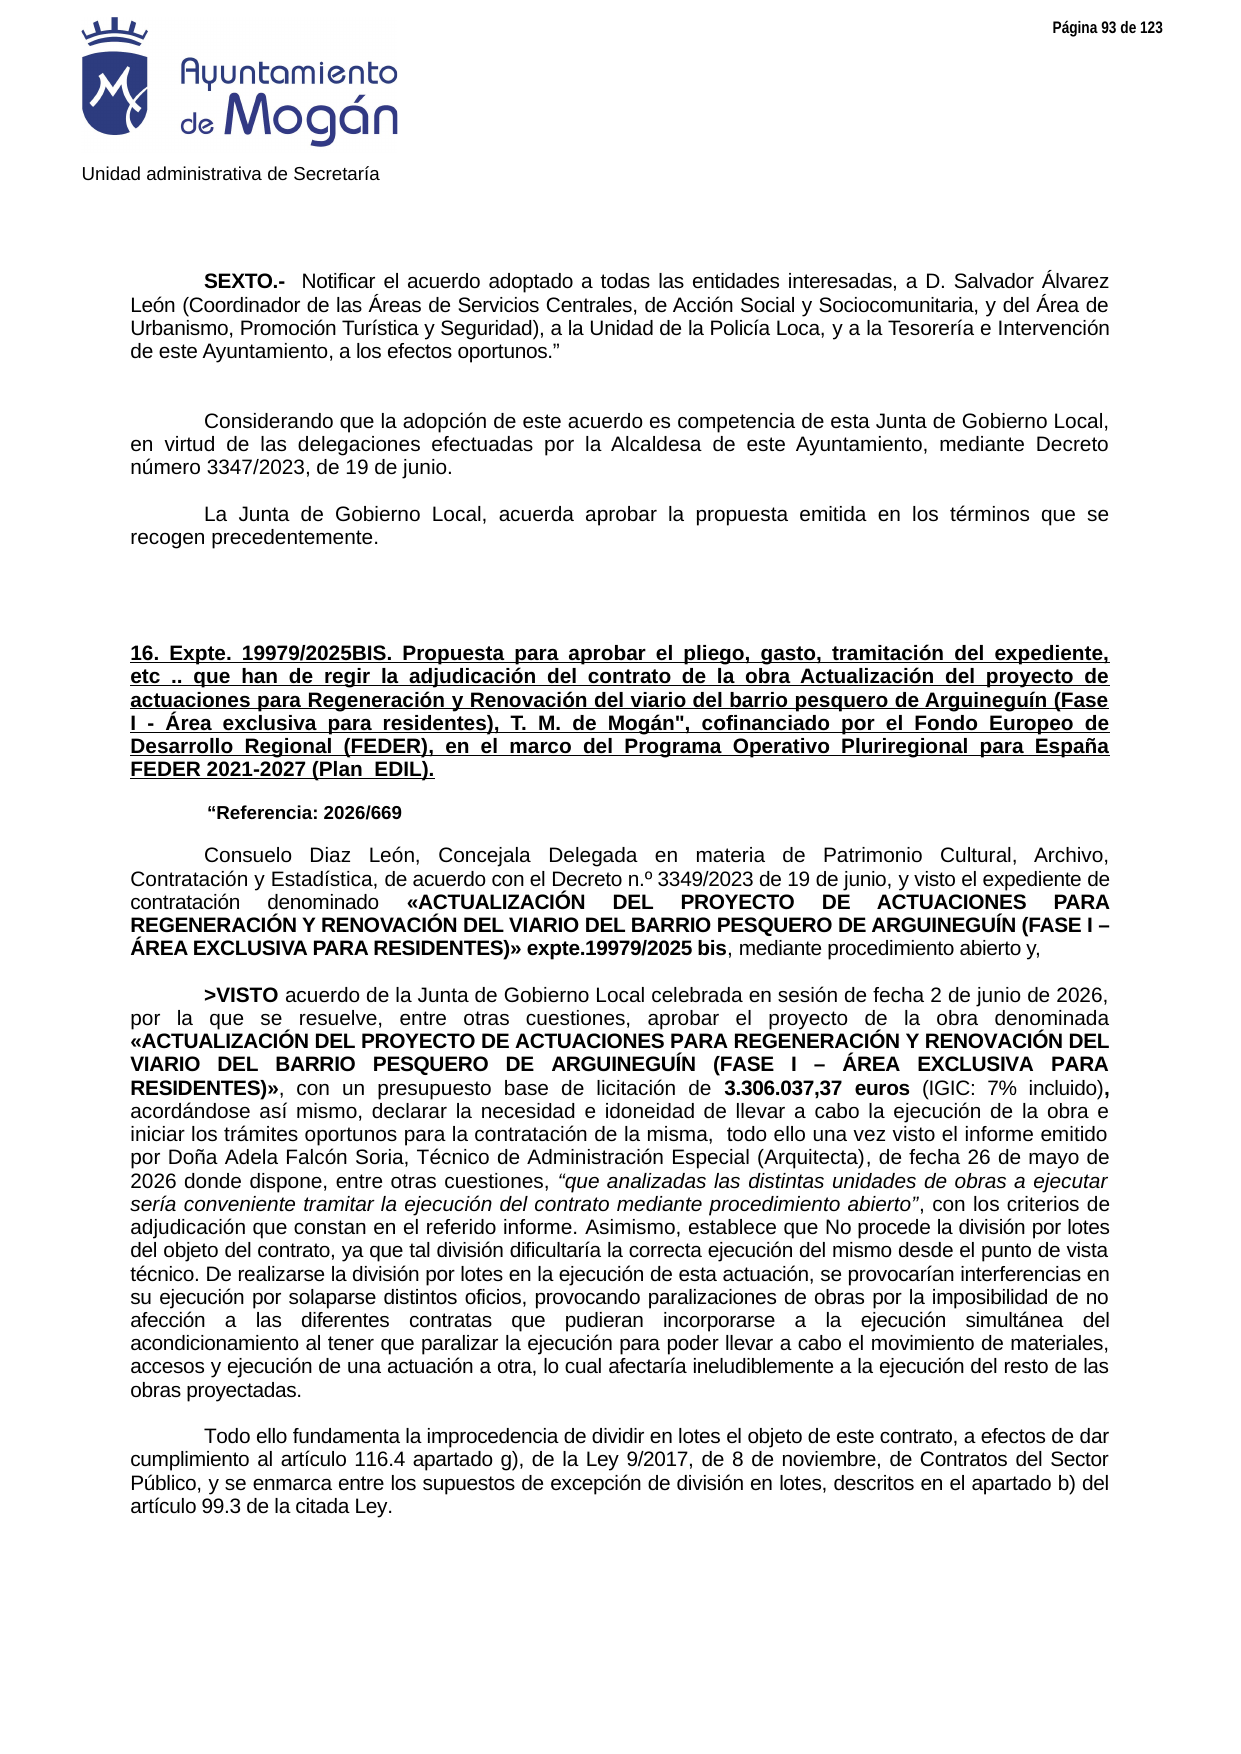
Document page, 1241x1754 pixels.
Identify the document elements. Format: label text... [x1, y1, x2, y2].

text etc .. que han de regir la adjudicación del contrato de la obra Actualización del proyecto de [130, 663, 1110, 685]
text >VISTO acuerdo de la Junta de Gobierno Local celebrada en sesión de fecha 2 de junio de 2026, por la que se resuelve, entre otras cuestiones, aprobar el proyecto de la obra denominada «ACTUALIZACIÓN DEL PROYECTO DE ACTUACIONES PARA REGENERACIÓN Y RENOVACIÓN DEL VIARIO DEL BARRIO PESQUERO DE ARGUINEGUÍN (FASE I – ÁREA EXCLUSIVA PARA RESIDENTES)», con un presupuesto base de licitación de 3.306.037,37 euros (IGIC: 7% incluido), acordándose así mismo, declarar la necesidad e idoneidad de llevar a cabo la ejecución de la obra e iniciar los trámites oportunos para la contratación de la misma, todo ello una vez visto el informe emitido por Doña Adela Falcón Soria, Técnico de Administración Especial (Arquitecta), de fecha 26 de mayo de 2026 donde dispone, entre otras cuestiones, “que analizadas las distintas unidades de obras a ejecutar sería conveniente tramitar la ejecución del contrato mediante procedimiento abierto”, con los criterios de adjudicación que constan en el referido informe. Asimismo, establece que No procede la división por lotes del objeto del contrato, ya que tal división dificultaría la correcta ejecución del mismo desde el punto de vista técnico. De realizarse la división por lotes en la ejecución de esta actuación, se provocarían interferencias en su ejecución por solaparse distintos oficios, provocando paralizaciones de obras por la imposibilidad de no afección a las diferentes contratas que pudieran incorporarse a la ejecución simultánea del acondicionamiento al tener que paralizar la ejecución para poder llevar a cabo el movimiento de materiales, accesos y ejecución de una actuación a otra, lo cual afectaría ineludiblemente a la ejecución del resto de las obras proyectadas. [130, 983, 1110, 1401]
text 16. Expte. 19979/2025BIS. Propuesta para aprobar el pliego, gasto, tramitación del expediente, [130, 642, 1110, 662]
text Considerando que la adopción de este acuerdo es competencia de esta Junta de Gobierno Local, en virtud de las delegaciones efectuadas por la Alcaldesa de este Ayuntamiento, mediante Decreto número 3347/2023, de 19 de junio. [130, 409, 1110, 479]
picture [81, 17, 398, 153]
text Consuelo Diaz León, Concejala Delegada en materia de Patrimonio Cultural, Archivo, Contratación y Estadística, de acuerdo con el Decreto n.º 3349/2023 de 19 de junio, y visto el expediente de contratación denominado «ACTUALIZACIÓN DEL PROYECTO DE ACTUACIONES PARA REGENERACIÓN Y RENOVACIÓN DEL VIARIO DEL BARRIO PESQUERO DE ARGUINEGUÍN (FASE I – ÁREA EXCLUSIVA PARA RESIDENTES)» expte.19979/2025 bis, mediante procedimiento abierto y, [130, 844, 1110, 960]
text Desarrollo Regional (FEDER), en el marco del Programa Operativo Pluriregional para España [130, 733, 1110, 755]
text FEDER 2021-2027 (Plan EDIL). [130, 756, 1110, 781]
text SEXTO.- Notificar el acuerdo adoptado a todas las entidades interesadas, a D. Salvador Álvarez León (Coordinador de las Áreas de Servicios Centrales, de Acción Social y Sociocomunitaria, y del Área de Urbanismo, Promoción Turística y Seguridad), a la Unidad de la Policía Loca, y a la Tesorería e Intervención de este Ayuntamiento, a los efectos oportunos.” [130, 270, 1110, 363]
text Todo ello fundamenta la improcedencia de dividir en lotes el objeto de este contrato, a efectos de dar cumplimiento al artículo 116.4 apartado g), de la Ley 9/2017, de 8 de noviembre, de Contratos del Sector Público, y se enmarca entre los supuestos de excepción de división en lotes, descritos en el apartado b) del artículo 99.3 de la citada Ley. [130, 1425, 1110, 1518]
text actuaciones para Regeneración y Renovación del viario del barrio pesquero de Arguineguín (Fase I - Área exclusiva para residentes), T. M. de Mogán", cofinanciado por el Fondo Europeo de [130, 686, 1110, 732]
text “Referencia: 2026/669 [130, 802, 1110, 823]
text La Junta de Gobierno Local, acuerda aprobar la propuesta emitida en los términos que se recogen precedentemente. [130, 502, 1110, 549]
